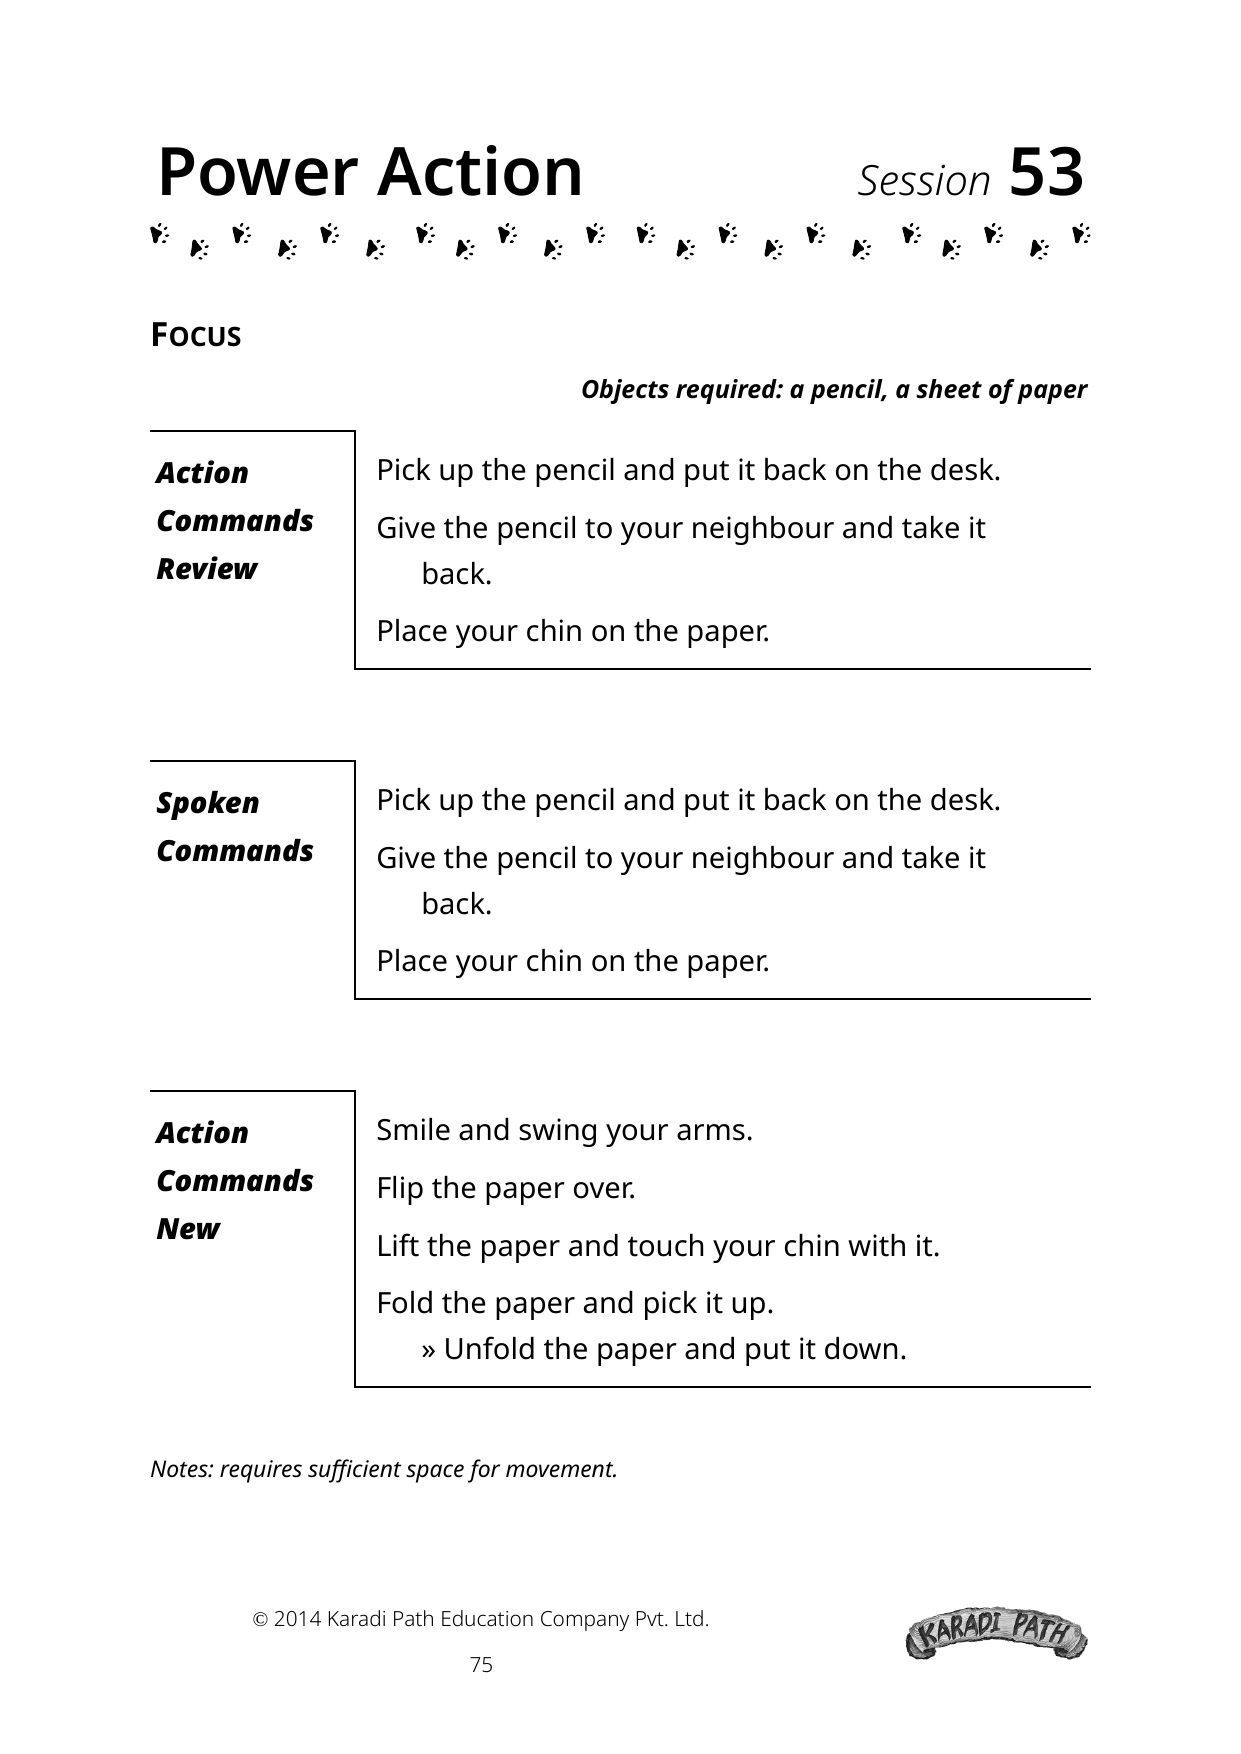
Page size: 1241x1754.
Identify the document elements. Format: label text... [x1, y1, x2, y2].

table_cell Pick up the pencil and put it back on the desk. Give the pencil to your neighbour and take it back. Place your chin on the paper. [356, 760, 1091, 998]
table_cell [150, 668, 355, 759]
table_cell [150, 998, 355, 1089]
subtitle Focus [150, 311, 1091, 356]
text Notes: requires sufficient space for movement. [150, 1453, 1091, 1484]
table_header [809, 265, 1091, 288]
table_header [150, 265, 809, 288]
table_cell Action Commands New [150, 1092, 354, 1386]
picture [903, 1604, 1091, 1663]
picture [150, 223, 1091, 265]
table_cell [355, 1000, 1091, 1089]
table_cell Smile and swing your arms. Flip the paper over. Lift the paper and touch your chin with it. Fold the paper and pick it up. » Unfold the paper and put it down. [356, 1090, 1091, 1386]
text Objects required: a pencil, a sheet of paper [150, 371, 1091, 406]
table_cell [355, 670, 1091, 759]
table_header Session 53 [809, 119, 1091, 223]
table_header Power Action [150, 119, 809, 223]
table_header Pick up the pencil and put it back on the desk. Give the pencil to your neighbour and take it back. Place your chin on the paper. [356, 430, 1091, 668]
table_header Action Commands Review [150, 432, 354, 668]
table_cell Spoken Commands [150, 762, 354, 998]
